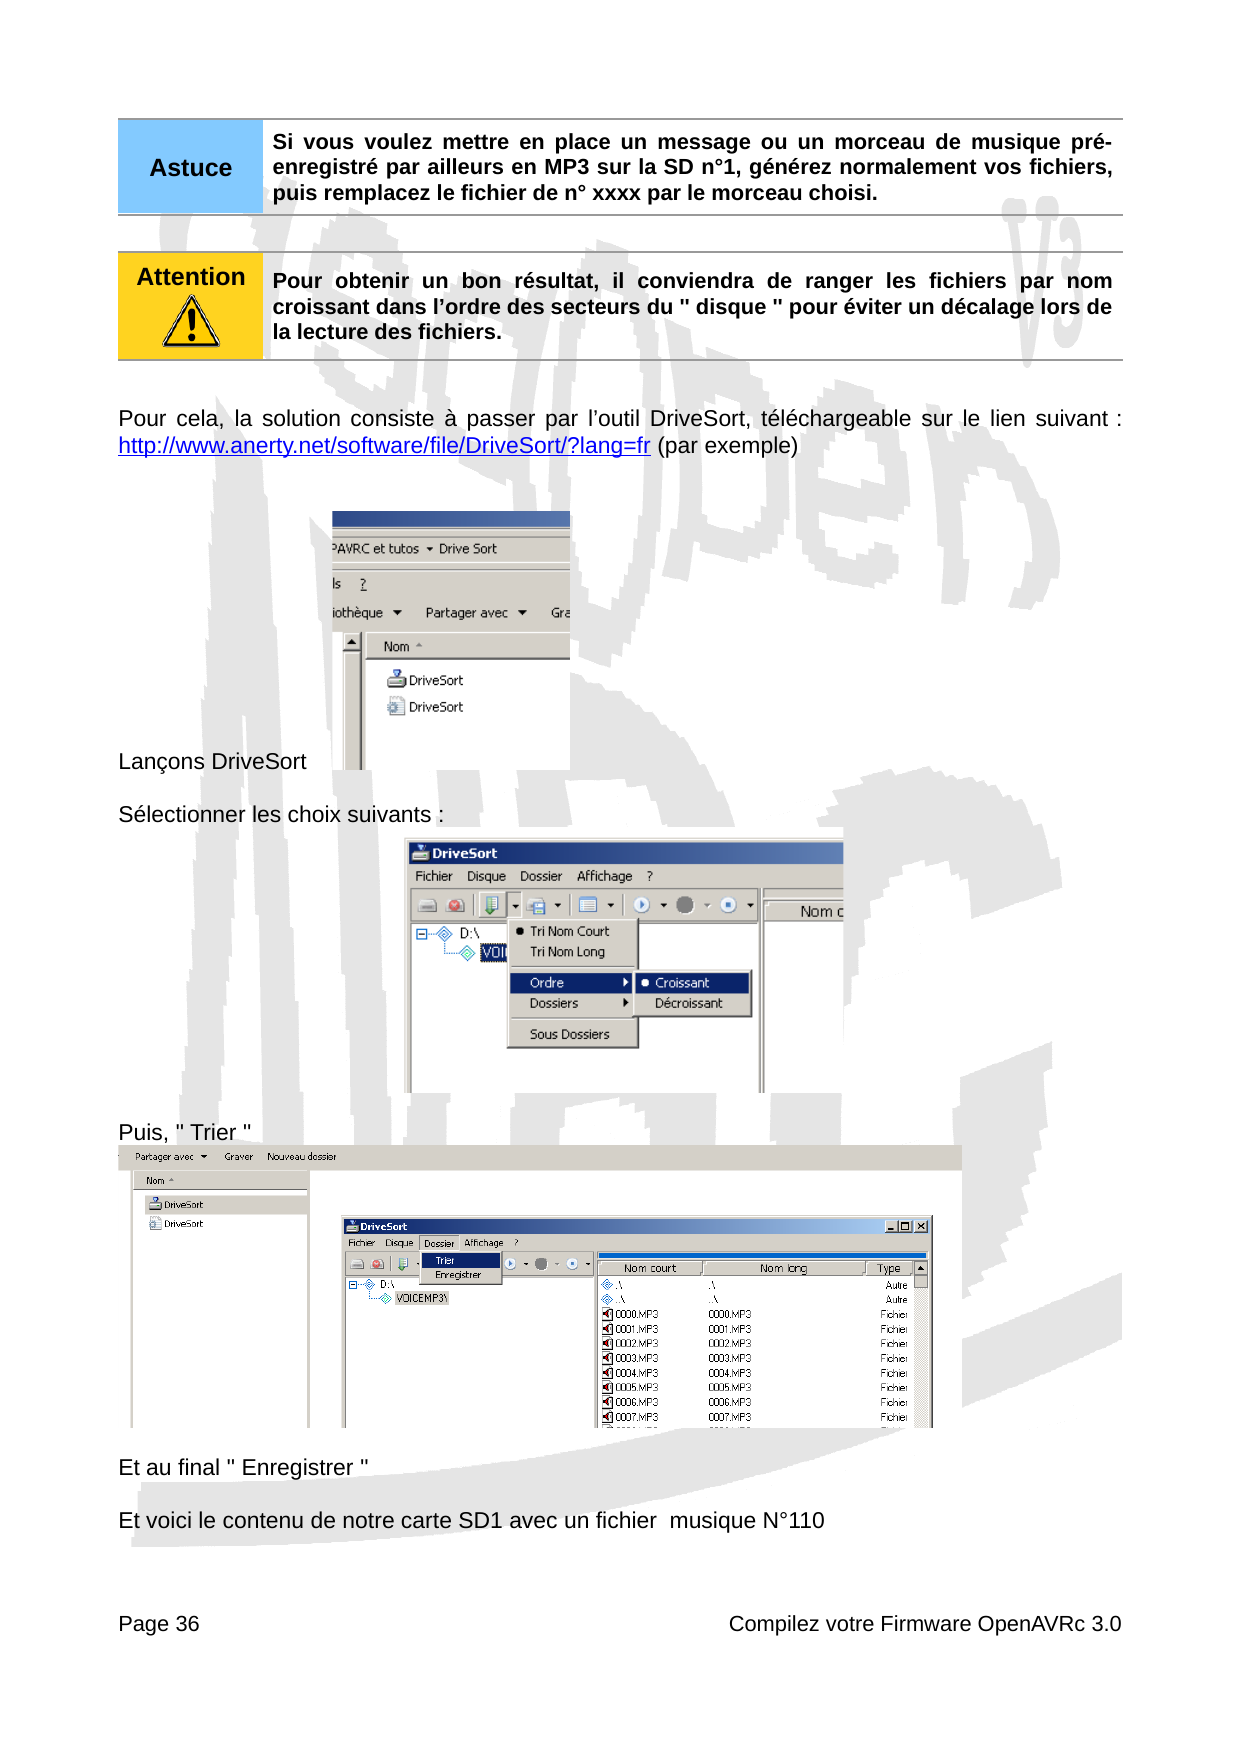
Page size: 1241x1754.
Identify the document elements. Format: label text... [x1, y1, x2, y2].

text Puis, '' Trier '' [118, 1119, 1122, 1145]
text Sélectionner les choix suivants : [118, 801, 1122, 827]
text Lançons DriveSort [118, 511, 1122, 774]
text Pour cela, la solution consiste à passer par l’outil DriveSort, téléchargeable sur le lien suivant : http://www.anerty.net/software/file/DriveSort/?lang=fr (par exemple) [118, 405, 1122, 458]
table_header Astuce [118, 120, 263, 213]
table_header Pour obtenir un bon résultat, il conviendra de ranger les fichiers par nom croissant dans l’ordre des secteurs du '' disque '' pour éviter un décalage lors de la lecture des fichiers. [264, 253, 1122, 359]
text Et au final '' Enregistrer '' [118, 1454, 1122, 1480]
text Et voici le contenu de notre carte SD1 avec un fichier musique N°110 [118, 1507, 1122, 1533]
table_header Attention [118, 253, 263, 359]
picture [158, 290, 224, 351]
table_header Si vous voulez mettre en place un message ou un morceau de musique pré-enregistré par ailleurs en MP3 sur la SD n°1, générez normalement vos fichiers, puis remplacez le fichier de n° xxxx par le morceau choisi. [264, 120, 1122, 213]
